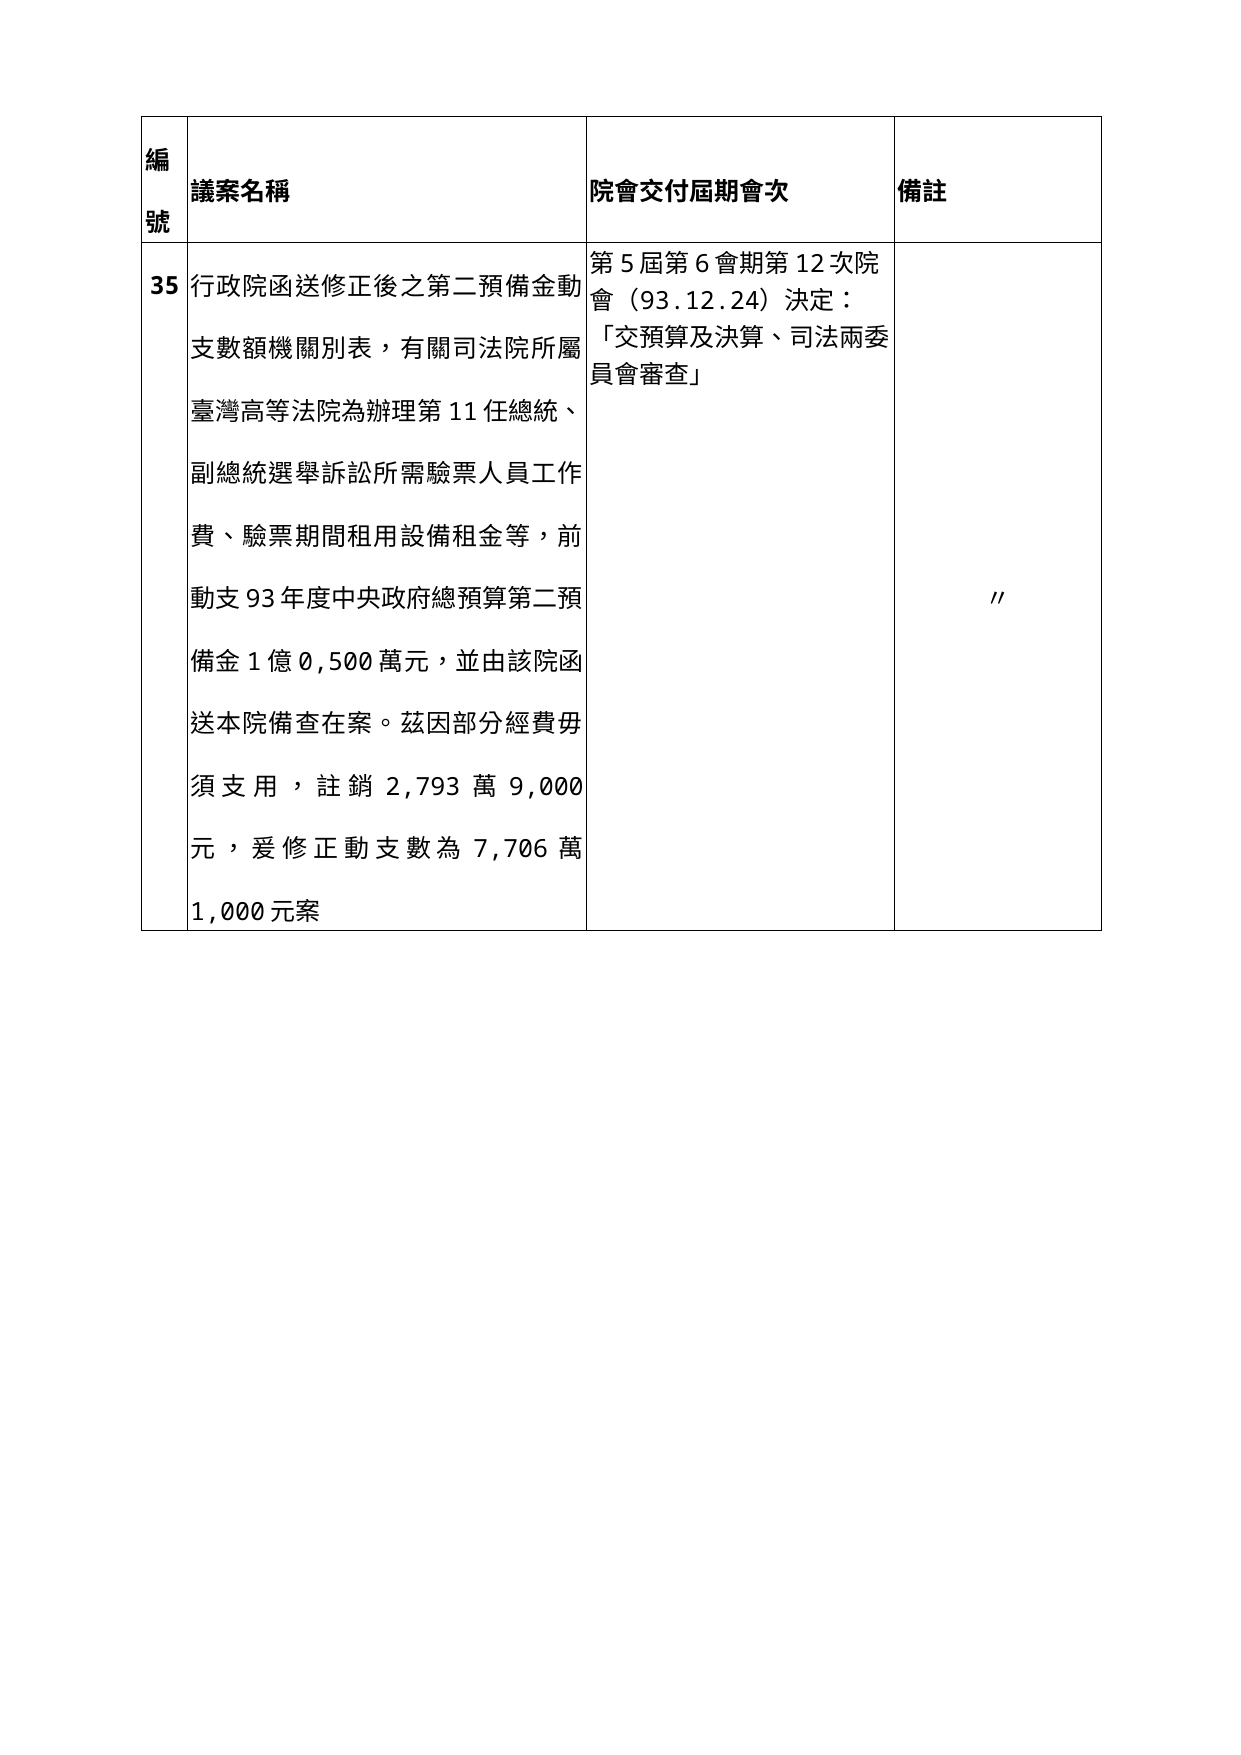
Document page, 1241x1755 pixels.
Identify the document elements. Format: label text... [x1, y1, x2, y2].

table_cell 第5屆第6會期第12次院會（93.12.24）決定：「交預算及決算、司法兩委員會審查」 [587, 243, 894, 930]
table_cell 〃 [895, 243, 1101, 930]
table_header 編號 [142, 117, 187, 242]
table_cell 行政院函送修正後之第二預備金動支數額機關別表，有關司法院所屬臺灣高等法院為辦理第11任總統、副總統選舉訴訟所需驗票人員工作費、驗票期間租用設備租金等，前動支93年度中央政府總預算第二預備金1億0,500萬元，並由該院函送本院備查在案。茲因部分經費毋須支用，註銷2,793萬9,000元，爰修正動支數為7,706萬1,000元案 [188, 243, 586, 930]
table_cell 35 [142, 243, 187, 930]
table_header 備註 [895, 117, 1101, 242]
table_header 議案名稱 [188, 117, 586, 242]
table_header 院會交付屆期會次 [587, 117, 894, 242]
